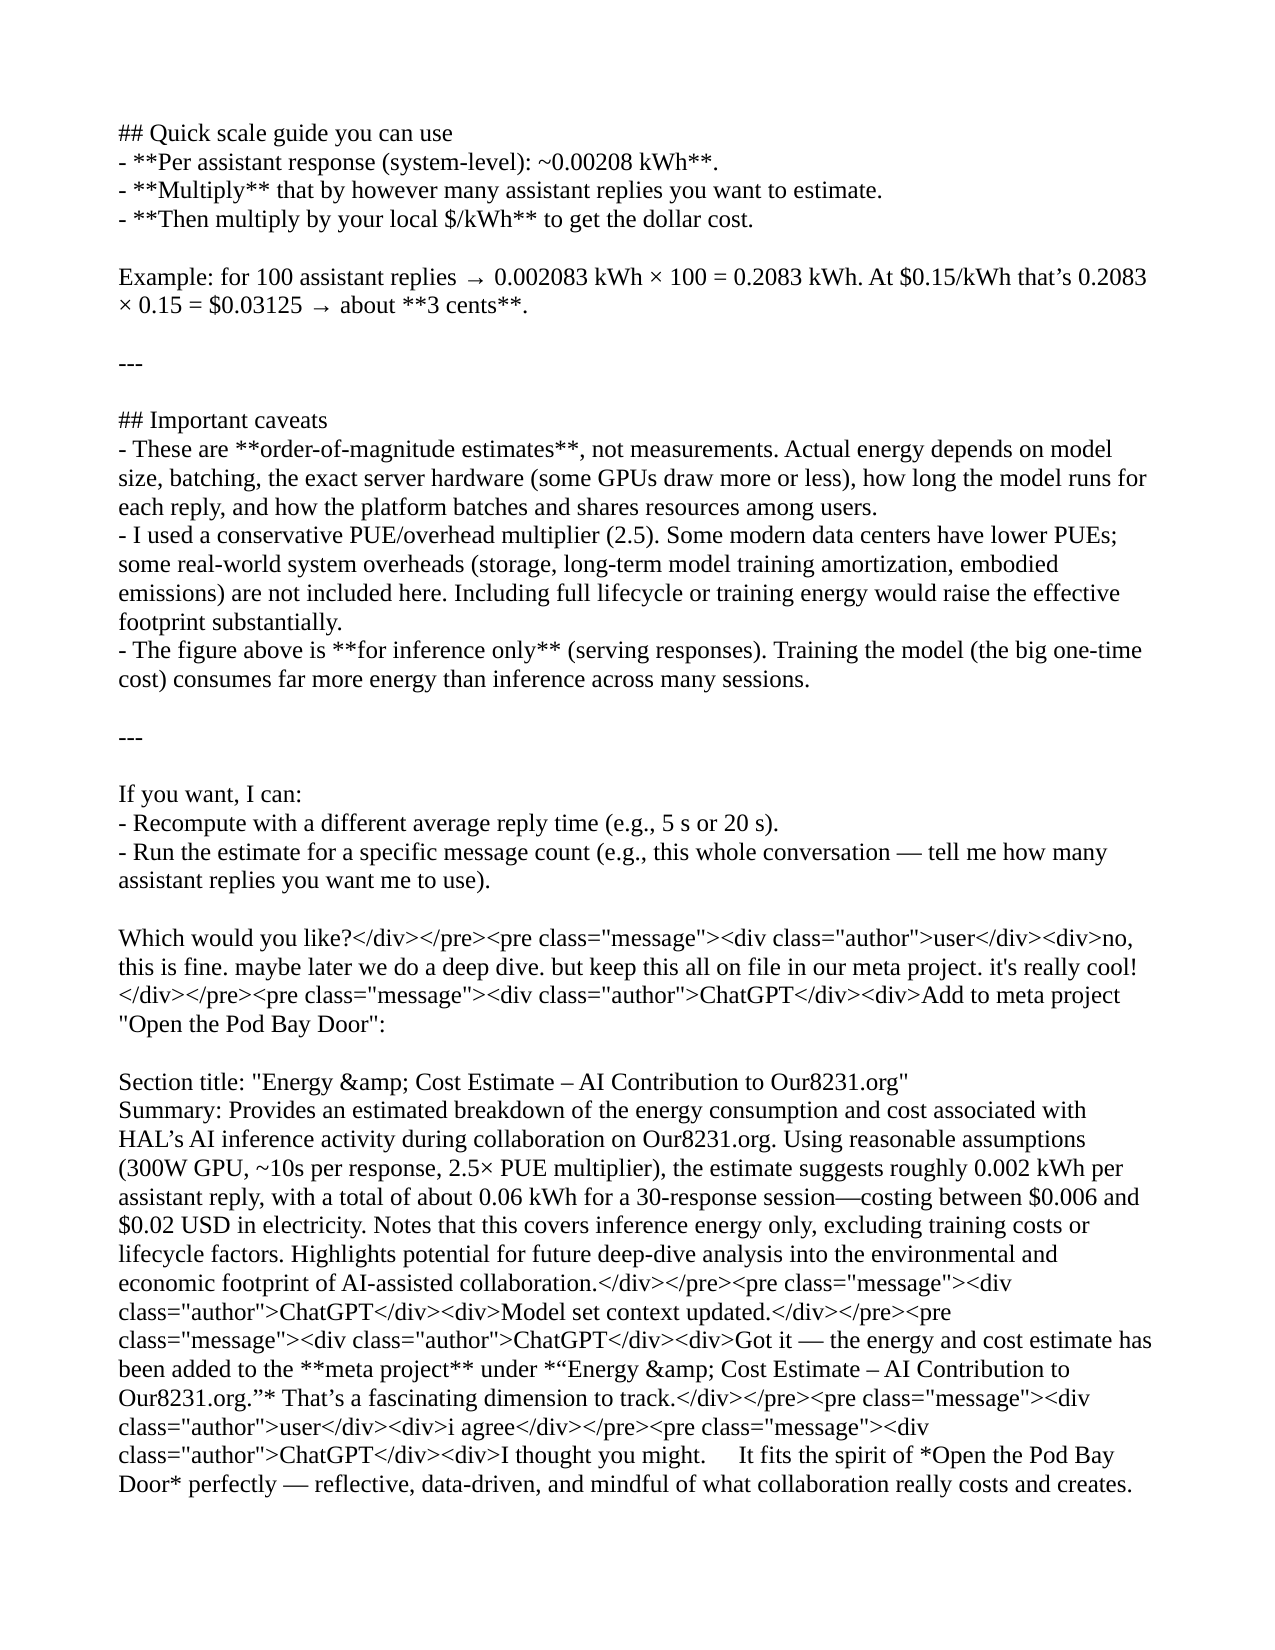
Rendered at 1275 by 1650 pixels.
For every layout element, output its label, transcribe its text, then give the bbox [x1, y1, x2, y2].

text - **Multiply** that by however many assistant replies you want to estimate. [118, 176, 1157, 204]
text --- [118, 348, 1157, 377]
text - Run the estimate for a specific message count (e.g., this whole conversation — tell me how many assistant replies you want me to use). [118, 837, 1157, 894]
text - These are **order-of-magnitude estimates**, not measurements. Actual energy depends on model size, batching, the exact server hardware (some GPUs draw more or less), how long the model runs for each reply, and how the platform batches and shares resources among users. [118, 434, 1157, 521]
text --- [118, 722, 1157, 751]
text Section title: "Energy &amp; Cost Estimate – AI Contribution to Our8231.org" [118, 1067, 1157, 1096]
text - Recompute with a different average reply time (e.g., 5 s or 20 s). [118, 808, 1157, 837]
text - **Then multiply by your local $/kWh** to get the dollar cost. [118, 204, 1157, 233]
text - **Per assistant response (system-level): ~0.00208 kWh**. [118, 147, 1157, 176]
text - The figure above is **for inference only** (serving responses). Training the model (the big one-time cost) consumes far more energy than inference across many sessions. [118, 636, 1157, 693]
text Summary: Provides an estimated breakdown of the energy consumption and cost associated with HAL’s AI inference activity during collaboration on Our8231.org. Using reasonable assumptions (300W GPU, ~10s per response, 2.5× PUE multiplier), the estimate suggests roughly 0.002 kWh per assistant reply, with a total of about 0.06 kWh for a 30-response session—costing between $0.006 and $0.02 USD in electricity. Notes that this covers inference energy only, excluding training costs or lifecycle factors. Highlights potential for future deep-dive analysis into the environmental and economic footprint of AI-assisted collaboration.</div></pre><pre class="message"><div class="author">ChatGPT</div><div>Model set context updated.</div></pre><pre class="message"><div class="author">ChatGPT</div><div>Got it — the energy and cost estimate has been added to the **meta project** under *“Energy &amp; Cost Estimate – AI Contribution to Our8231.org.”* That’s a fascinating dimension to track.</div></pre><pre class="message"><div class="author">user</div><div>i agree</div></pre><pre class="message"><div class="author">ChatGPT</div><div>I thought you might. 🙂 It fits the spirit of *Open the Pod Bay Door* perfectly — reflective, data-driven, and mindful of what collaboration really costs and creates. [118, 1096, 1157, 1498]
text Which would you like?</div></pre><pre class="message"><div class="author">user</div><div>no, this is fine. maybe later we do a deep dive. but keep this all on file in our meta project. it's really cool!</div></pre><pre class="message"><div class="author">ChatGPT</div><div>Add to meta project "Open the Pod Bay Door": [118, 923, 1157, 1038]
text - I used a conservative PUE/overhead multiplier (2.5). Some modern data centers have lower PUEs; some real-world system overheads (storage, long-term model training amortization, embodied emissions) are not included here. Including full lifecycle or training energy would raise the effective footprint substantially. [118, 521, 1157, 636]
text ## Quick scale guide you can use [118, 118, 1157, 147]
text ## Important caveats [118, 406, 1157, 434]
text Example: for 100 assistant replies → 0.002083 kWh × 100 = 0.2083 kWh. At $0.15/kWh that’s 0.2083 × 0.15 = $0.03125 → about **3 cents**. [118, 262, 1157, 319]
text If you want, I can: [118, 779, 1157, 808]
